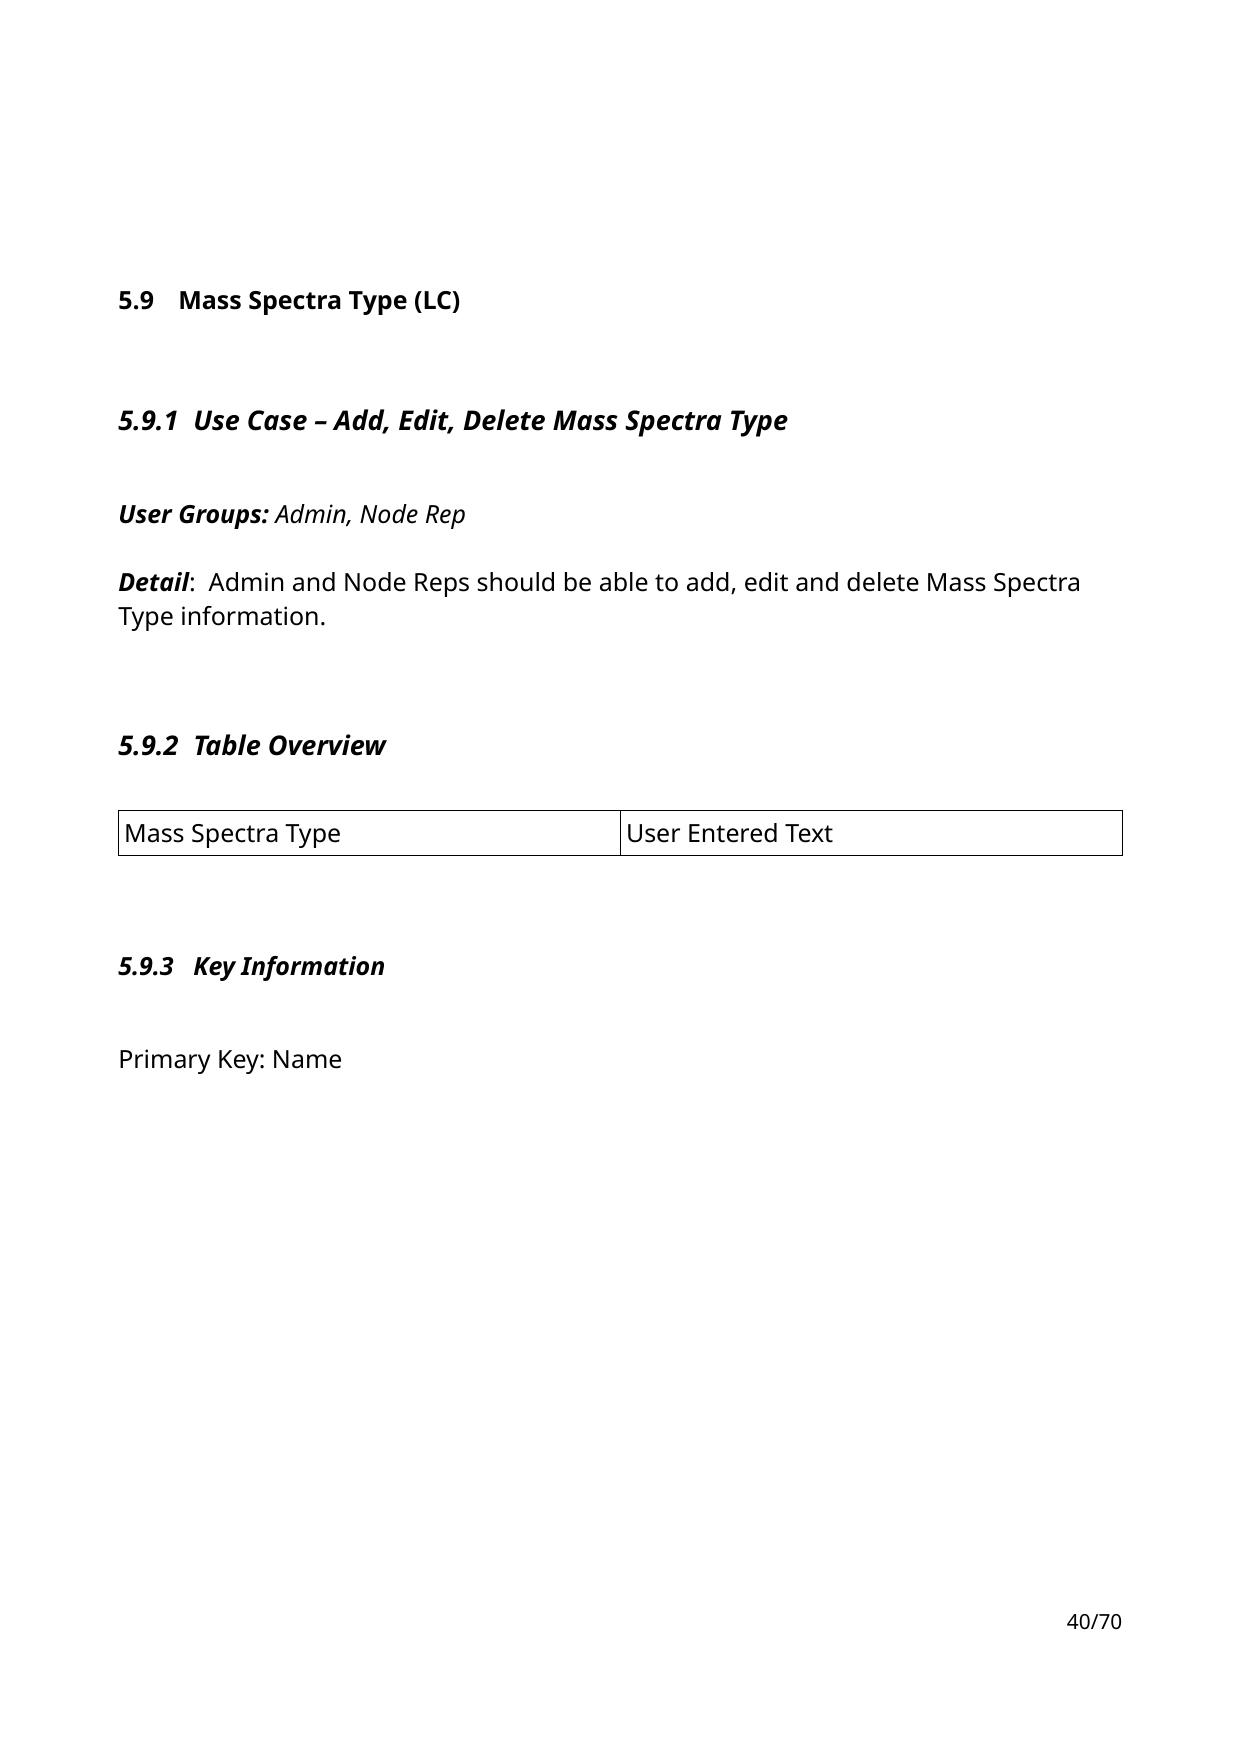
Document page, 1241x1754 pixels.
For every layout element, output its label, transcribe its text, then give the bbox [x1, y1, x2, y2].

subtitle Key Information [118, 948, 1122, 983]
text Detail: Admin and Node Reps should be able to add, edit and delete Mass Spectra Type information. [118, 565, 1122, 633]
subtitle Table Overview [118, 726, 1122, 763]
table_header User Entered Text [621, 811, 1122, 855]
subtitle Mass Spectra Type (LC) [118, 283, 1122, 317]
text User Groups: Admin, Node Rep [118, 497, 1122, 531]
subtitle Use Case – Add, Edit, Delete Mass Spectra Type [118, 401, 1122, 438]
text Primary Key: Name [118, 1042, 1122, 1076]
table_header Mass Spectra Type [119, 811, 620, 855]
